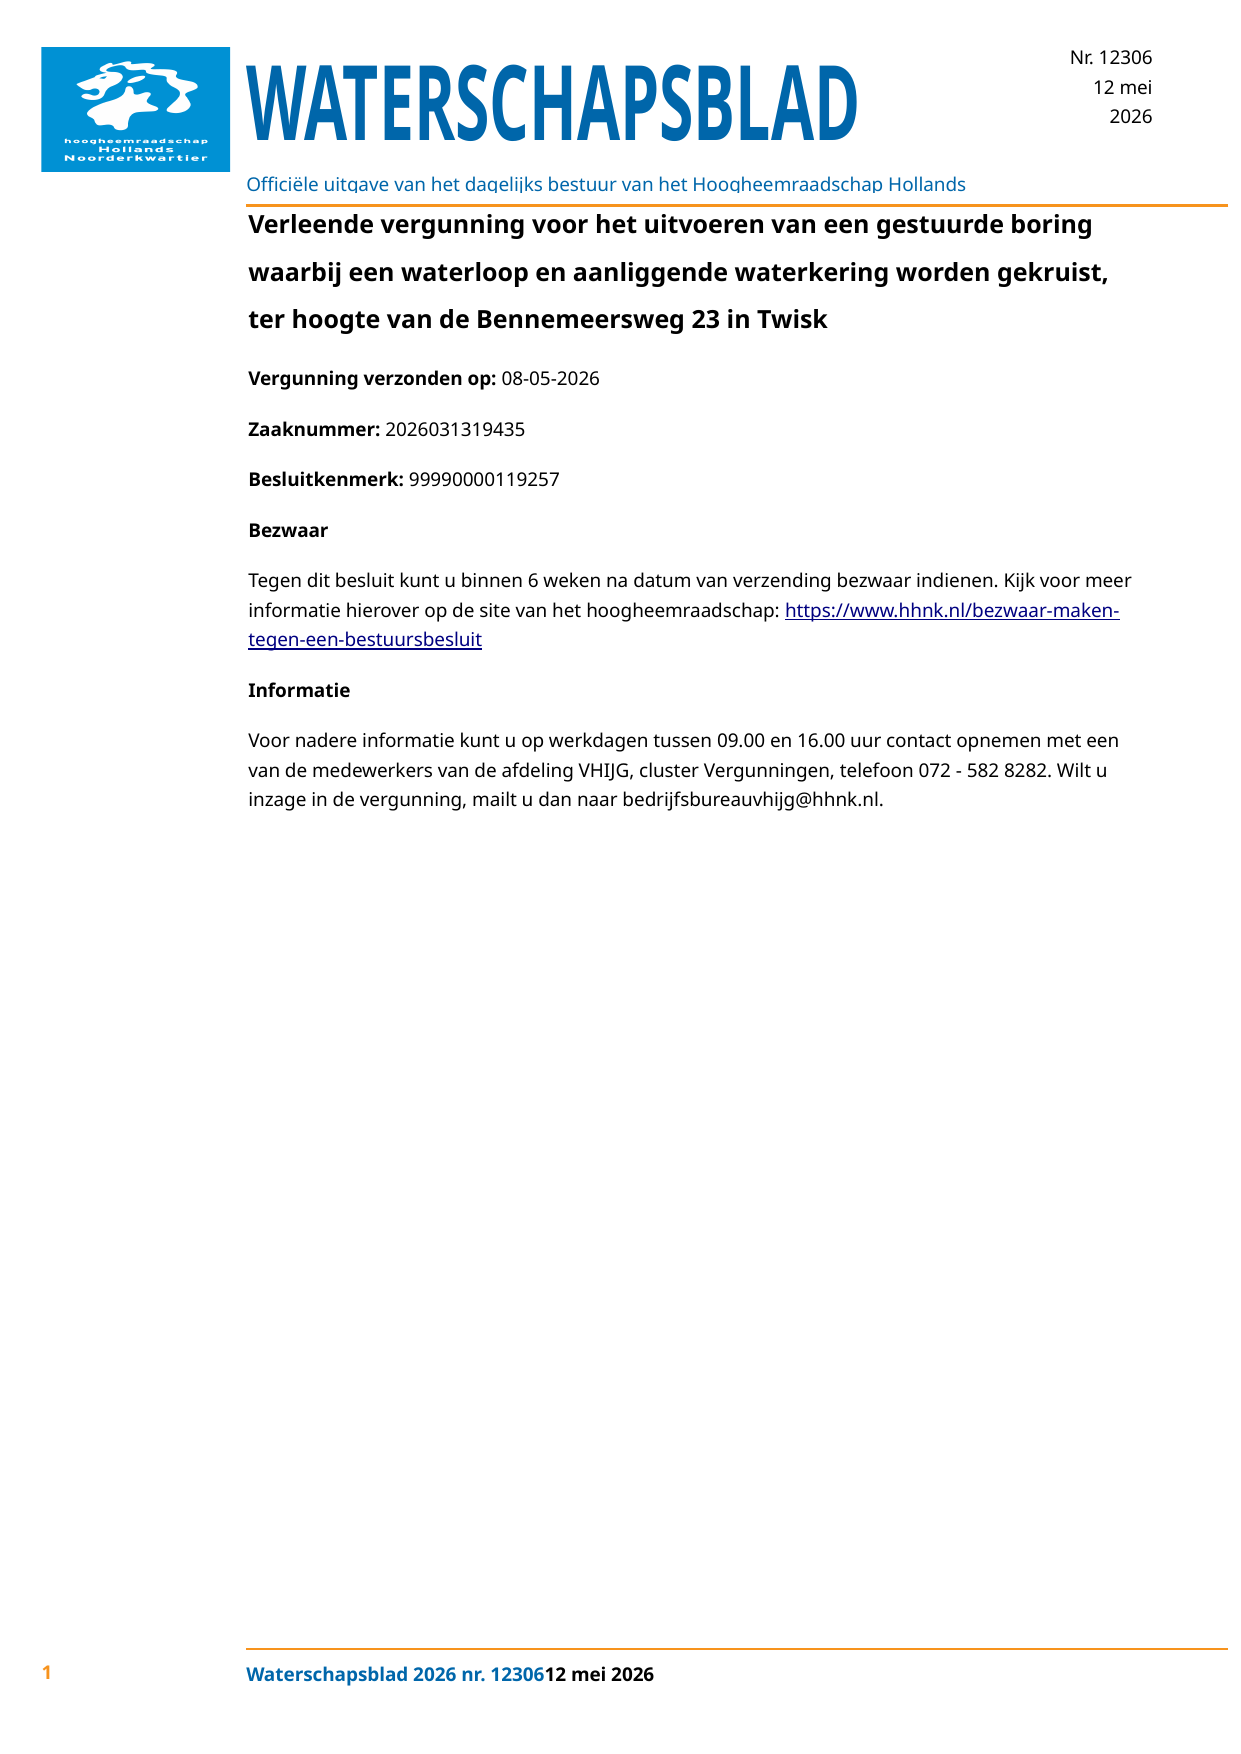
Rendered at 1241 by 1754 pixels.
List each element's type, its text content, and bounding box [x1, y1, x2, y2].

text Bezwaar [248, 517, 1152, 542]
picture [78, 64, 122, 99]
text Voor nadere informatie kunt u op werkdagen tussen 09.00 en 16.00 uur contact opnemen met een van de medewerkers van de afdeling VHIJG, cluster Vergunningen, telefoon 072 - 582 8282. Wilt u inzage in de vergunning, mailt u dan naar bedrijfsbureauvhijg@hhnk.nl. [248, 727, 1152, 812]
text Informatie [248, 677, 1152, 702]
text Vergunning verzonden op: 08-05-2026 [248, 366, 1152, 391]
text Zaaknummer: 2026031319435 [248, 416, 1152, 442]
text Besluitkenmerk: 99990000119257 [248, 466, 1152, 492]
picture [129, 76, 144, 82]
text Tegen dit besluit kunt u binnen 6 weken na datum van verzending bezwaar indienen. Kijk voor meer informatie hierover op de site van het hoogheemraadschap: https://www.hhnk.nl/bezwaar-maken-tegen-een-bestuursbesluit [248, 567, 1152, 652]
picture [88, 87, 157, 130]
text Verleende vergunning voor het uitvoeren van een gestuurde boring waarbij een waterloop en aanliggende waterkering worden gekruist, ter hoogte van de Bennemeersweg 23 in Twisk [248, 207, 1152, 336]
picture [118, 62, 197, 112]
